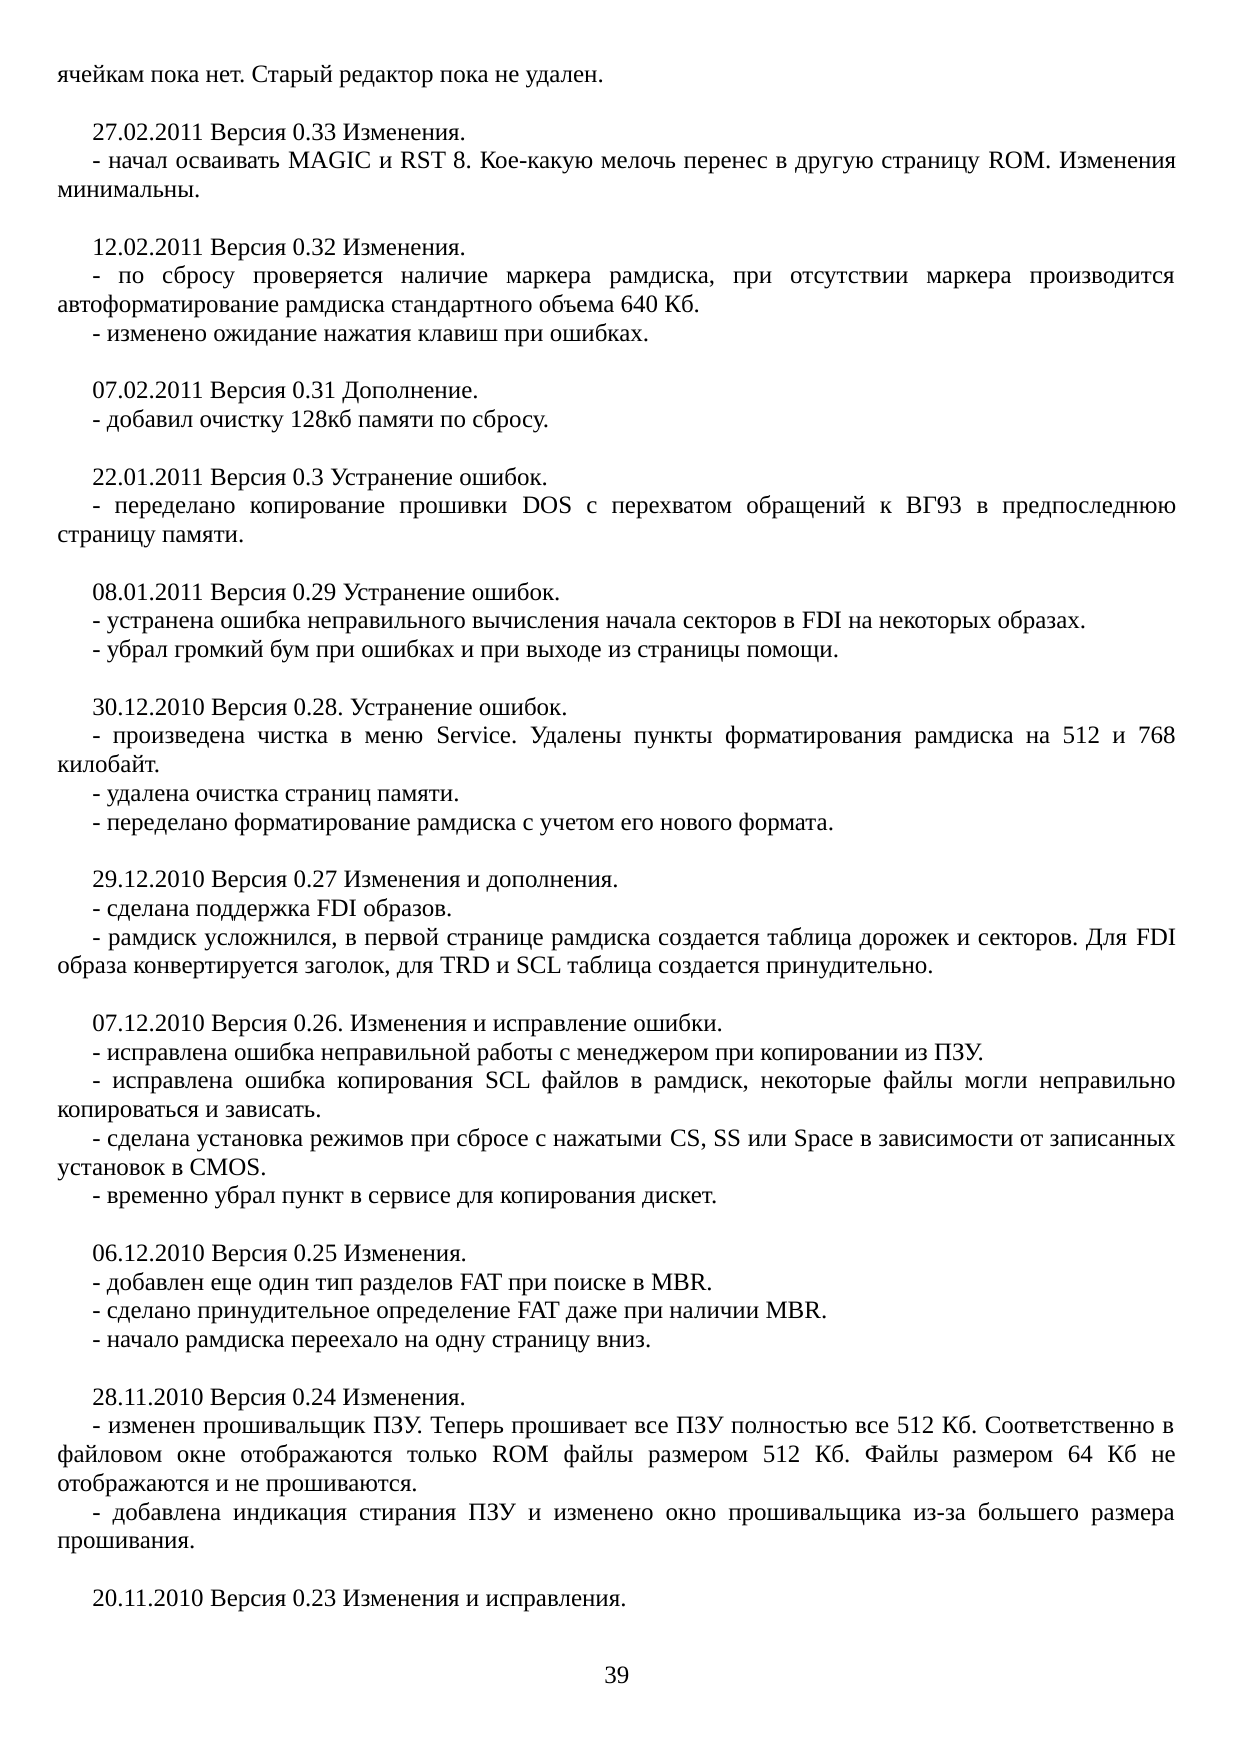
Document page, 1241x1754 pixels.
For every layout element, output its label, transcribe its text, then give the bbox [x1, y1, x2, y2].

text 27.02.2011 Версия 0.33 Изменения. [57, 117, 1176, 146]
text - сделана установка режимов при сбросе с нажатыми CS, SS или Space в зависимости от записанных установок в CMOS. [57, 1123, 1176, 1181]
text 20.11.2010 Версия 0.23 Изменения и исправления. [57, 1583, 1176, 1612]
text - удалена очистка страниц памяти. [57, 778, 1176, 807]
text - сделано принудительное определение FAT даже при наличии MBR. [57, 1296, 1176, 1324]
text - переделано форматирование рамдиска с учетом его нового формата. [57, 807, 1176, 836]
text - переделано копирование прошивки DOS с перехватом обращений к ВГ93 в предпоследнюю страницу памяти. [57, 491, 1176, 548]
text 07.12.2010 Версия 0.26. Изменения и исправление ошибки. [57, 1008, 1176, 1037]
text - исправлена ошибка копирования SCL файлов в рамдиск, некоторые файлы могли неправильно копироваться и зависать. [57, 1066, 1176, 1123]
text 30.12.2010 Версия 0.28. Устранение ошибок. [57, 692, 1176, 721]
text - добавил очистку 128кб памяти по сбросу. [57, 404, 1176, 433]
text 28.11.2010 Версия 0.24 Изменения. [57, 1382, 1176, 1411]
text ячейкам пока нет. Старый редактор пока не удален. [57, 59, 1176, 88]
text - устранена ошибка неправильного вычисления начала секторов в FDI на некоторых образах. [57, 606, 1176, 634]
text - временно убрал пункт в сервисе для копирования дискет. [57, 1181, 1176, 1209]
text - убрал громкий бум при ошибках и при выходе из страницы помощи. [57, 634, 1176, 663]
text 06.12.2010 Версия 0.25 Изменения. [57, 1238, 1176, 1267]
text - произведена чистка в меню Service. Удалены пункты форматирования рамдиска на 512 и 768 килобайт. [57, 721, 1176, 778]
text - по сбросу проверяется наличие маркера рамдиска, при отсутствии маркера производится автоформатирование рамдиска стандартного объема 640 Кб. [57, 261, 1176, 318]
text 08.01.2011 Версия 0.29 Устранение ошибок. [57, 577, 1176, 606]
text - сделана поддержка FDI образов. [57, 893, 1176, 922]
text - начал осваивать MAGIC и RST 8. Кое-какую мелочь перенес в другую страницу ROM. Изменения минимальны. [57, 146, 1176, 203]
text - исправлена ошибка неправильной работы с менеджером при копировании из ПЗУ. [57, 1037, 1176, 1066]
text - начало рамдиска переехало на одну страницу вниз. [57, 1324, 1176, 1353]
text - рамдиск усложнился, в первой странице рамдиска создается таблица дорожек и секторов. Для FDI образа конвертируется заголок, для TRD и SCL таблица создается принудительно. [57, 922, 1176, 979]
text 29.12.2010 Версия 0.27 Изменения и дополнения. [57, 864, 1176, 893]
text 22.01.2011 Версия 0.3 Устранение ошибок. [57, 462, 1176, 491]
text - добавлена индикация стирания ПЗУ и изменено окно прошивальщика из-за большего размера прошивания. [57, 1497, 1176, 1554]
text 07.02.2011 Версия 0.31 Дополнение. [57, 376, 1176, 404]
text - изменен прошивальщик ПЗУ. Теперь прошивает все ПЗУ полностью все 512 Кб. Соответственно в файловом окне отображаются только ROM файлы размером 512 Кб. Файлы размером 64 Кб не отображаются и не прошиваются. [57, 1411, 1176, 1497]
text - добавлен еще один тип разделов FAT при поиске в MBR. [57, 1267, 1176, 1296]
text 12.02.2011 Версия 0.32 Изменения. [57, 232, 1176, 261]
text - изменено ожидание нажатия клавиш при ошибках. [57, 318, 1176, 347]
